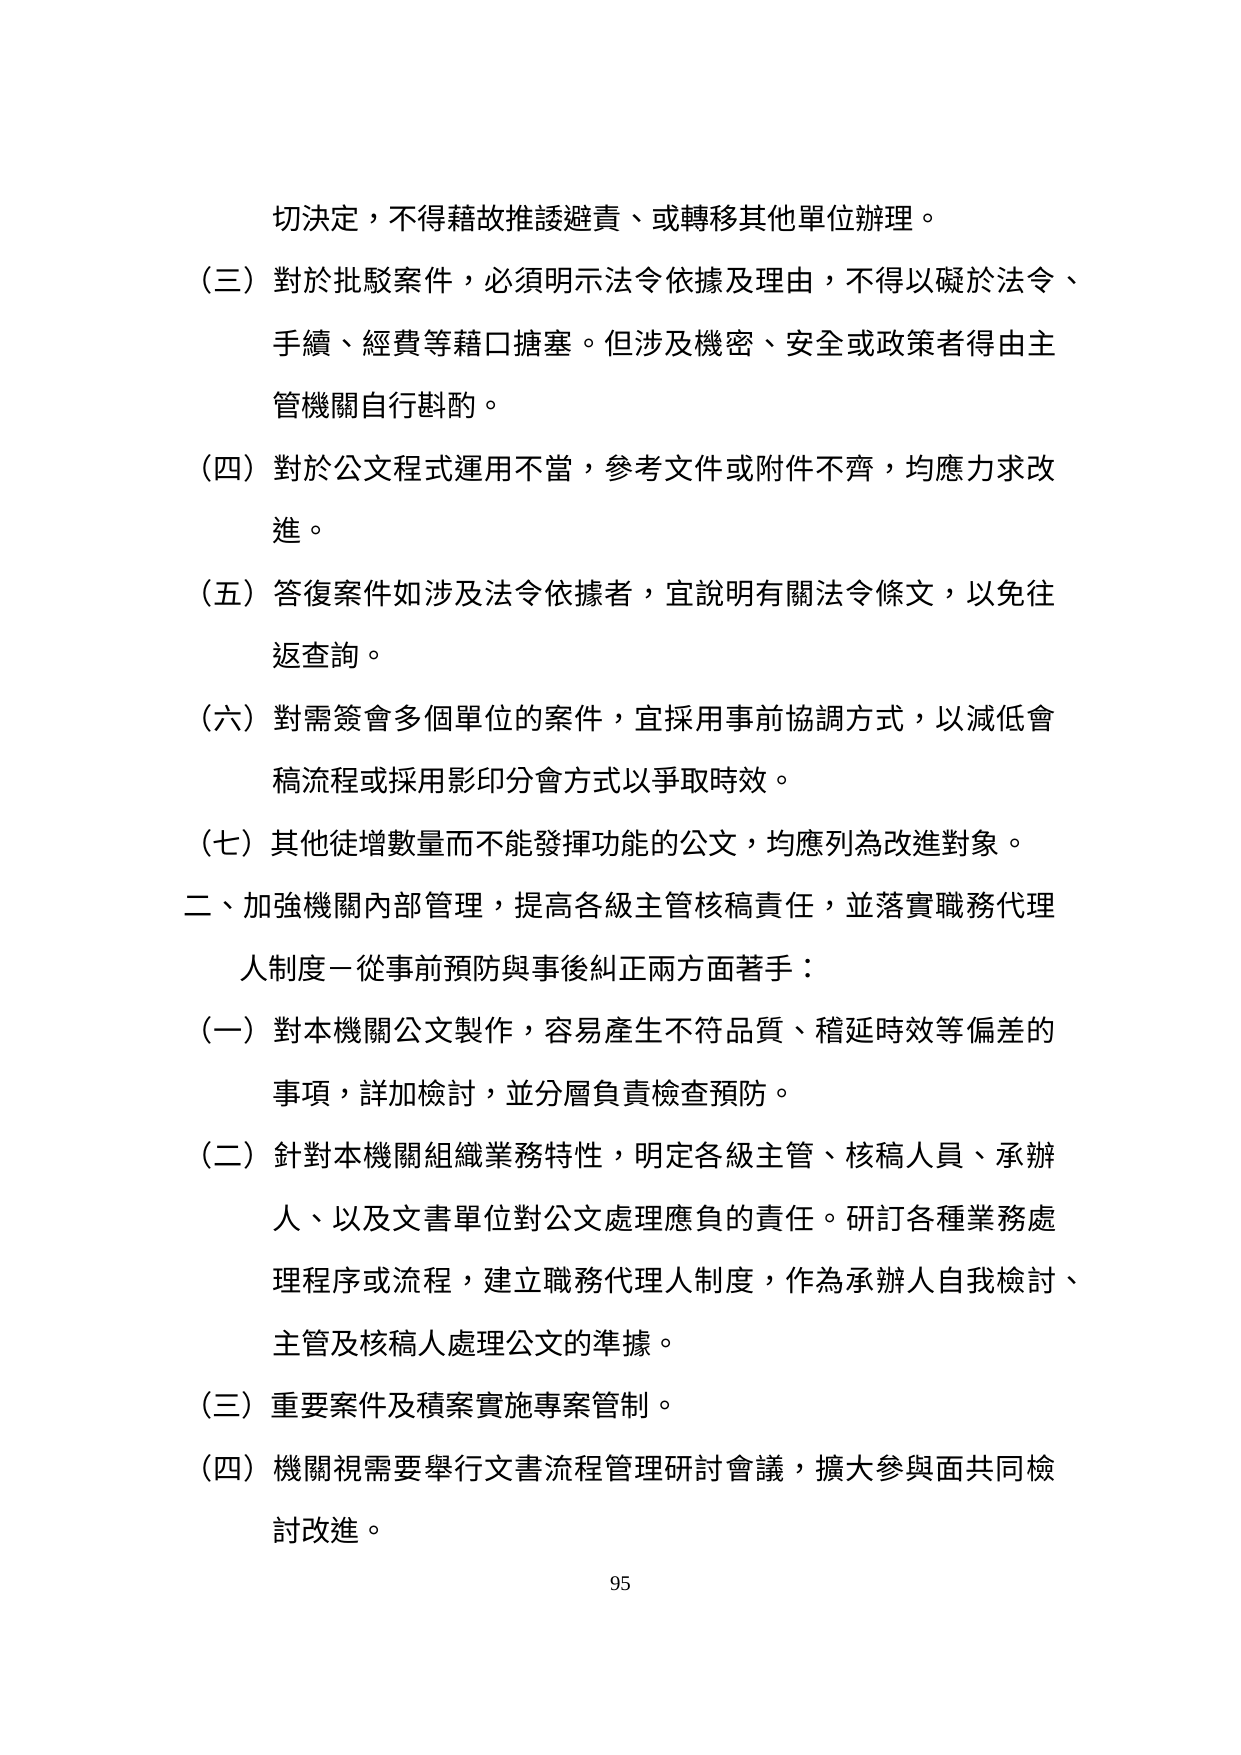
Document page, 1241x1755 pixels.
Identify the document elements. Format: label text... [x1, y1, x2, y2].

text （五）答復案件如涉及法令依據者，宜說明有關法令條文，以免往返查詢。 [183, 550, 1057, 675]
text （四）機關視需要舉行文書流程管理研討會議，擴大參與面共同檢討改進。 [183, 1425, 1057, 1550]
text （一）對本機關公文製作，容易產生不符品質、稽延時效等偏差的事項，詳加檢討，並分層負責檢查預防。 [183, 987, 1057, 1112]
text 切決定，不得藉故推諉避責、或轉移其他單位辦理。 [183, 175, 1057, 237]
text （四）對於公文程式運用不當，參考文件或附件不齊，均應力求改進。 [183, 425, 1057, 550]
text （三）對於批駁案件，必須明示法令依據及理由，不得以礙於法令、手續、經費等藉口搪塞。但涉及機密、安全或政策者得由主管機關自行斟酌。 [183, 237, 1057, 425]
text （六）對需簽會多個單位的案件，宜採用事前協調方式，以減低會稿流程或採用影印分會方式以爭取時效。 [183, 675, 1057, 800]
text 二、加強機關內部管理，提高各級主管核稿責任，並落實職務代理人制度－從事前預防與事後糾正兩方面著手： [183, 862, 1057, 987]
text （三）重要案件及積案實施專案管制。 [183, 1362, 1057, 1425]
text （二）針對本機關組織業務特性，明定各級主管、核稿人員、承辦人、以及文書單位對公文處理應負的責任。研訂各種業務處理程序或流程，建立職務代理人制度，作為承辦人自我檢討、主管及核稿人處理公文的準據。 [183, 1112, 1057, 1362]
text （七）其他徒增數量而不能發揮功能的公文，均應列為改進對象。 [183, 800, 1057, 862]
